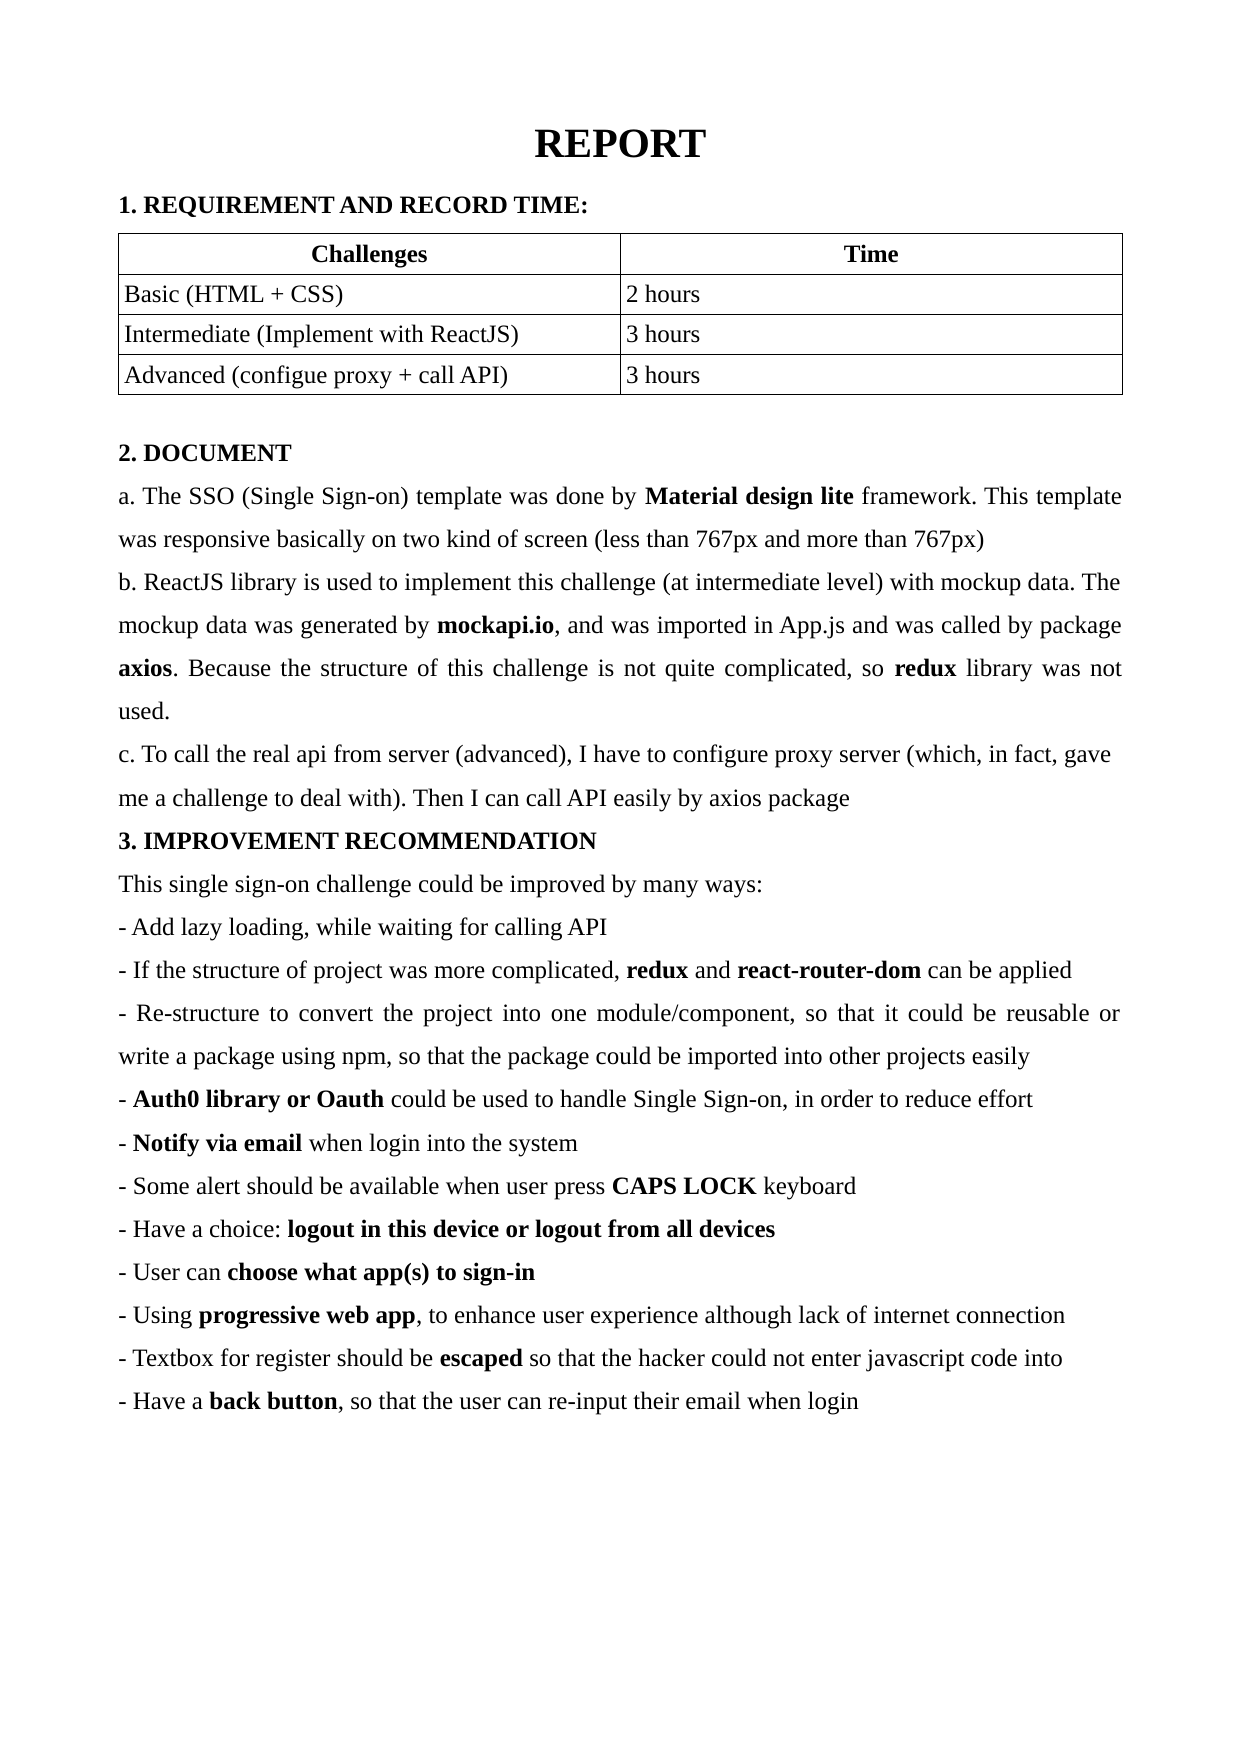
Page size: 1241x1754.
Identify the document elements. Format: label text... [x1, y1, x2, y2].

text b. ReactJS library is used to implement this challenge (at intermediate level) with mockup data. The mockup data was generated by mockapi.io, and was imported in App.js and was called by package axios. Because the structure of this challenge is not quite complicated, so redux library was not used. [118, 567, 1122, 725]
table_cell 2 hours [621, 275, 1122, 314]
table_cell Advanced (configue proxy + call API) [119, 355, 620, 394]
text - Re-structure to convert the project into one module/component, so that it could be reusable or write a package using npm, so that the package could be imported into other projects easily [118, 998, 1122, 1070]
table_cell 3 hours [621, 315, 1122, 354]
text - Have a choice: logout in this device or logout from all devices [118, 1214, 1122, 1243]
text a. The SSO (Single Sign-on) template was done by Material design lite framework. This template was responsive basically on two kind of screen (less than 767px and more than 767px) [118, 481, 1122, 553]
text - Some alert should be available when user press CAPS LOCK keyboard [118, 1171, 1122, 1199]
text This single sign-on challenge could be improved by many ways: [118, 869, 1122, 898]
table_cell Intermediate (Implement with ReactJS) [119, 315, 620, 354]
text - Add lazy loading, while waiting for calling API [118, 912, 1122, 941]
text - Using progressive web app, to enhance user experience although lack of internet connection [118, 1300, 1122, 1329]
table_cell Basic (HTML + CSS) [119, 275, 620, 314]
text - User can choose what app(s) to sign-in [118, 1257, 1122, 1286]
text - Notify via email when login into the system [118, 1128, 1122, 1156]
table_header Challenges [119, 234, 620, 273]
text - Textbox for register should be escaped so that the hacker could not enter javascript code into [118, 1343, 1122, 1372]
text - If the structure of project was more complicated, redux and react-router-dom can be applied [118, 955, 1122, 984]
text 2. DOCUMENT [118, 438, 1122, 466]
text c. To call the real api from server (advanced), I have to configure proxy server (which, in fact, gave me a challenge to deal with). Then I can call API easily by axios package [118, 739, 1122, 811]
text REPORT [118, 118, 1122, 166]
table_cell 3 hours [621, 355, 1122, 394]
text 3. IMPROVEMENT RECOMMENDATION [118, 826, 1122, 854]
text 1. REQUIREMENT AND RECORD TIME: [118, 190, 1122, 219]
table_header Time [621, 234, 1122, 273]
text - Auth0 library or Oauth could be used to handle Single Sign-on, in order to reduce effort [118, 1084, 1122, 1113]
text - Have a back button, so that the user can re-input their email when login [118, 1386, 1122, 1415]
